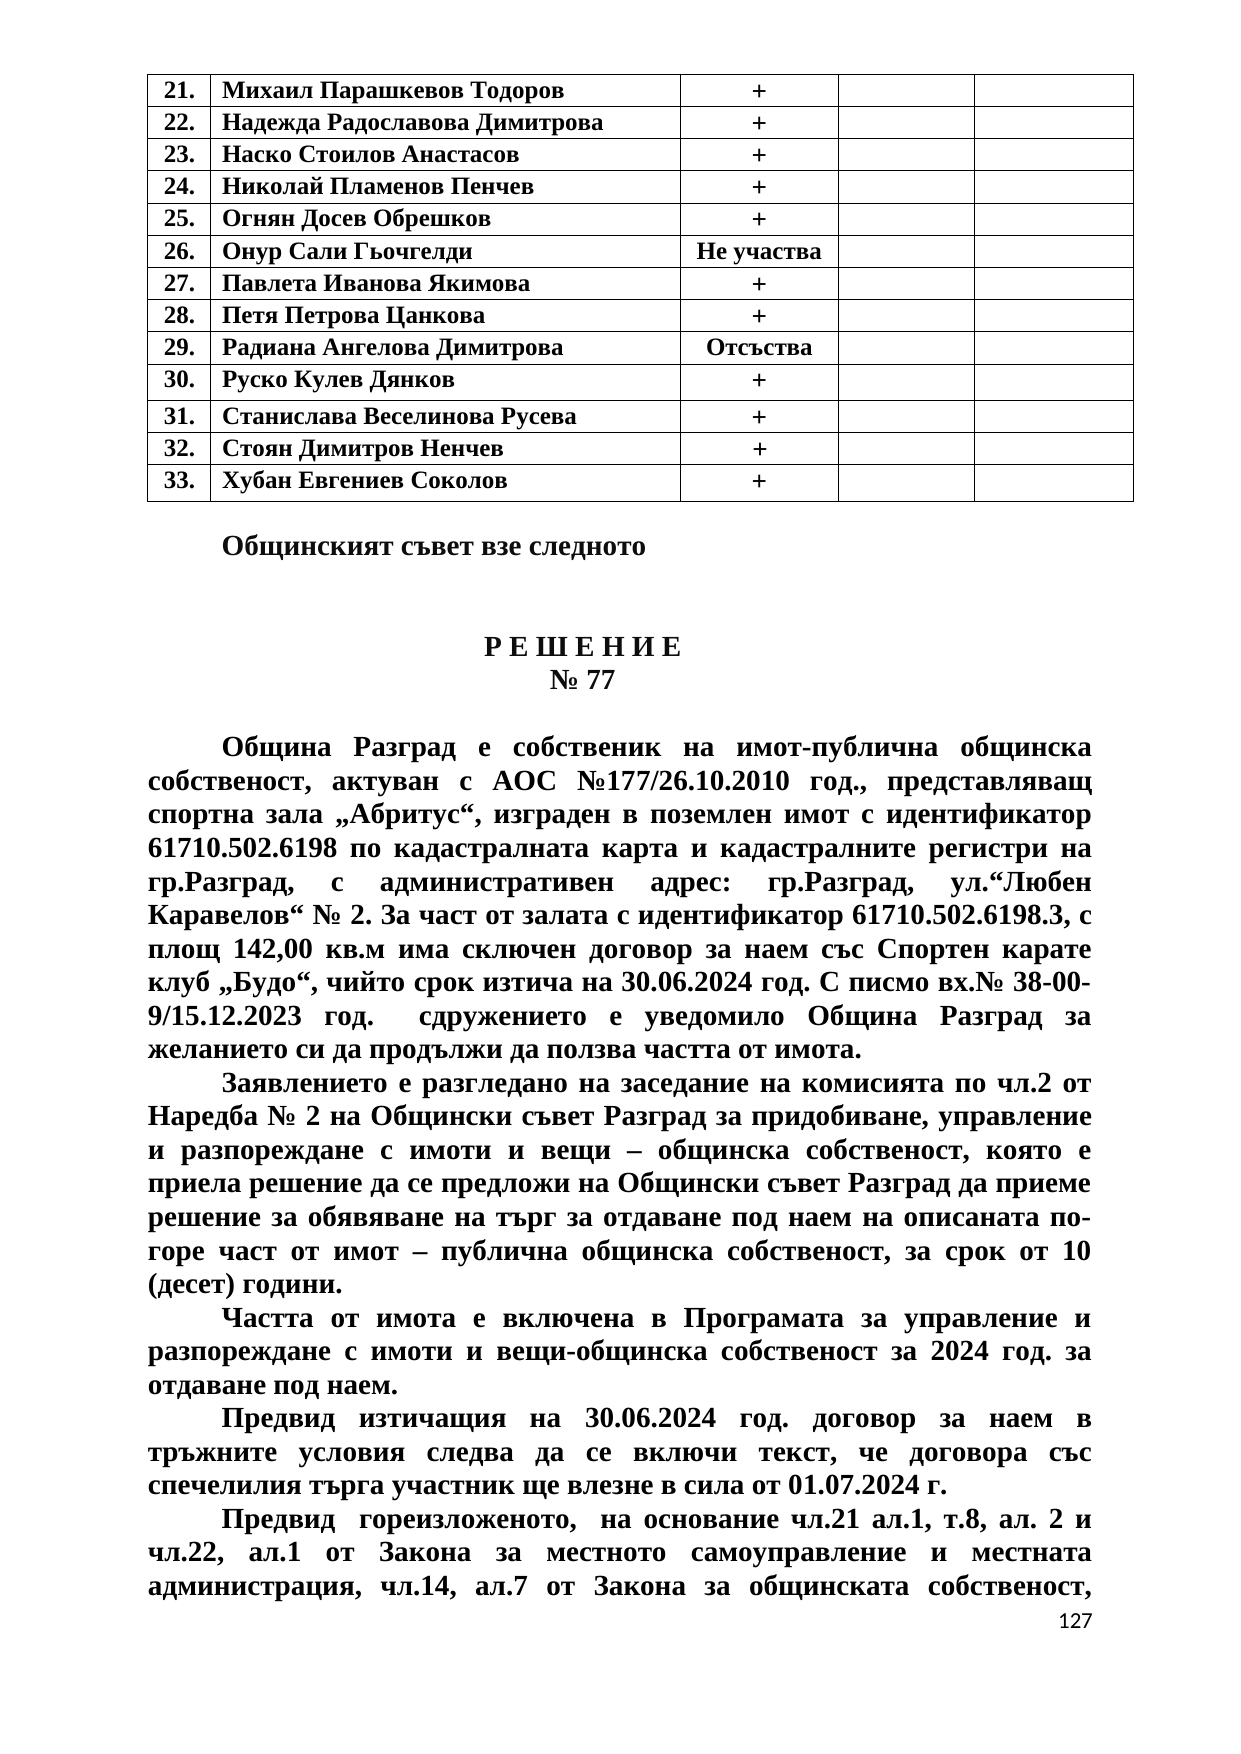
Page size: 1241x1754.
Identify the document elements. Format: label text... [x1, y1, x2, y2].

table_cell [975, 75, 1133, 106]
table_cell Радиана Ангелова Димитрова [211, 332, 680, 363]
table_cell 31. [148, 401, 210, 432]
table_cell 25. [148, 204, 210, 235]
table_cell [839, 171, 974, 202]
table_cell [839, 433, 974, 464]
table_cell 32. [148, 433, 210, 464]
table_cell 22. [148, 107, 210, 138]
table_cell 21. [148, 75, 210, 106]
table_cell Станислава Веселинова Русева [211, 401, 680, 432]
table_cell + [681, 401, 838, 432]
table_cell [839, 268, 974, 299]
table_cell Руско Кулев Дянков [211, 365, 680, 400]
table_cell [839, 236, 974, 267]
table_cell [975, 465, 1133, 501]
table_cell [975, 332, 1133, 363]
table_cell + [681, 465, 838, 501]
table_cell + [681, 107, 838, 138]
table_cell Огнян Досев Обрешков [211, 204, 680, 235]
table_cell Наско Стоилов Анастасов [211, 139, 680, 170]
table_cell [975, 433, 1133, 464]
table_cell Хубан Евгениев Соколов [211, 465, 680, 501]
table_cell + [681, 268, 838, 299]
table_cell + [681, 204, 838, 235]
table_cell Стоян Димитров Ненчев [211, 433, 680, 464]
table_cell [839, 465, 974, 501]
table_cell [975, 139, 1133, 170]
text Предвид гореизложеното, на основание чл.21 ал.1, т.8, ал. 2 и чл.22, ал.1 от Закона за местното самоуправление и местната администрация, чл.14, ал.7 от Закона за общинската собственост, [148, 1501, 1093, 1602]
table_cell 26. [148, 236, 210, 267]
text Р Е Ш Е Н И Е [148, 629, 1093, 662]
table_cell [975, 204, 1133, 235]
table_cell 27. [148, 268, 210, 299]
table_cell + [681, 365, 838, 400]
text Частта от имота е включена в Програмата за управление и разпореждане с имоти и вещи-общинска собственост за 2024 год. за отдаване под наем. [148, 1300, 1093, 1400]
table_cell + [681, 300, 838, 331]
text Община Разград е собственик на имот-публична общинска собственост, актуван с АОС №177/26.10.2010 год., представляващ спортна зала „Абритус“, изграден в поземлен имот с идентификатор 61710.502.6198 по кадастралната карта и кадастралните регистри на гр.Разград, с административен адрес: гр.Разград, ул.“Любен Каравелов“ № 2. За част от залата с идентификатор 61710.502.6198.3, с площ 142,00 кв.м има сключен договор за наем със Спортен карате клуб „Будо“, чийто срок изтича на 30.06.2024 год. С писмо вх.№ 38-00-9/15.12.2023 год. сдружението е уведомило Община Разград за желанието си да продължи да ползва частта от имота. [148, 729, 1093, 1065]
table_cell [975, 365, 1133, 400]
table_cell 24. [148, 171, 210, 202]
table_cell 30. [148, 365, 210, 400]
table_cell [839, 300, 974, 331]
table_cell [839, 204, 974, 235]
table_cell Отсъства [681, 332, 838, 363]
table_cell Павлета Иванова Якимова [211, 268, 680, 299]
table_cell 29. [148, 332, 210, 363]
table_cell Надежда Радославова Димитрова [211, 107, 680, 138]
table_cell + [681, 139, 838, 170]
text Общинският съвет взе следното [148, 528, 1093, 562]
table_cell Петя Петрова Цанкова [211, 300, 680, 331]
table_cell Михаил Парашкевов Тодоров [211, 75, 680, 106]
table_cell [975, 401, 1133, 432]
table_cell [839, 107, 974, 138]
table_cell + [681, 171, 838, 202]
table_cell [975, 300, 1133, 331]
table_cell Николай Пламенов Пенчев [211, 171, 680, 202]
table_cell [839, 401, 974, 432]
table_cell + [681, 433, 838, 464]
table_cell [975, 236, 1133, 267]
text Заявлението е разгледано на заседание на комисията по чл.2 от Наредба № 2 на Общински съвет Разград за придобиване, управление и разпореждане с имоти и вещи – общинска собственост, която е приела решение да се предложи на Общински съвет Разград да приеме решение за обявяване на търг за отдаване под наем на описаната по-горе част от имот – публична общинска собственост, за срок от 10 (десет) години. [148, 1065, 1093, 1300]
table_cell Не участва [681, 236, 838, 267]
text № 77 [148, 662, 1093, 696]
table_cell [975, 171, 1133, 202]
table_cell [975, 107, 1133, 138]
text Предвид изтичащия на 30.06.2024 год. договор за наем в тръжните условия следва да се включи текст, че договора със спечелилия търга участник ще влезне в сила от 01.07.2024 г. [148, 1400, 1093, 1501]
table_cell 28. [148, 300, 210, 331]
table_cell [839, 365, 974, 400]
table_cell 33. [148, 465, 210, 501]
table_cell Онур Сали Гьочгелди [211, 236, 680, 267]
table_cell [839, 332, 974, 363]
table_cell 23. [148, 139, 210, 170]
table_cell [839, 75, 974, 106]
table_cell [839, 139, 974, 170]
table_cell [975, 268, 1133, 299]
table_cell + [681, 75, 838, 106]
